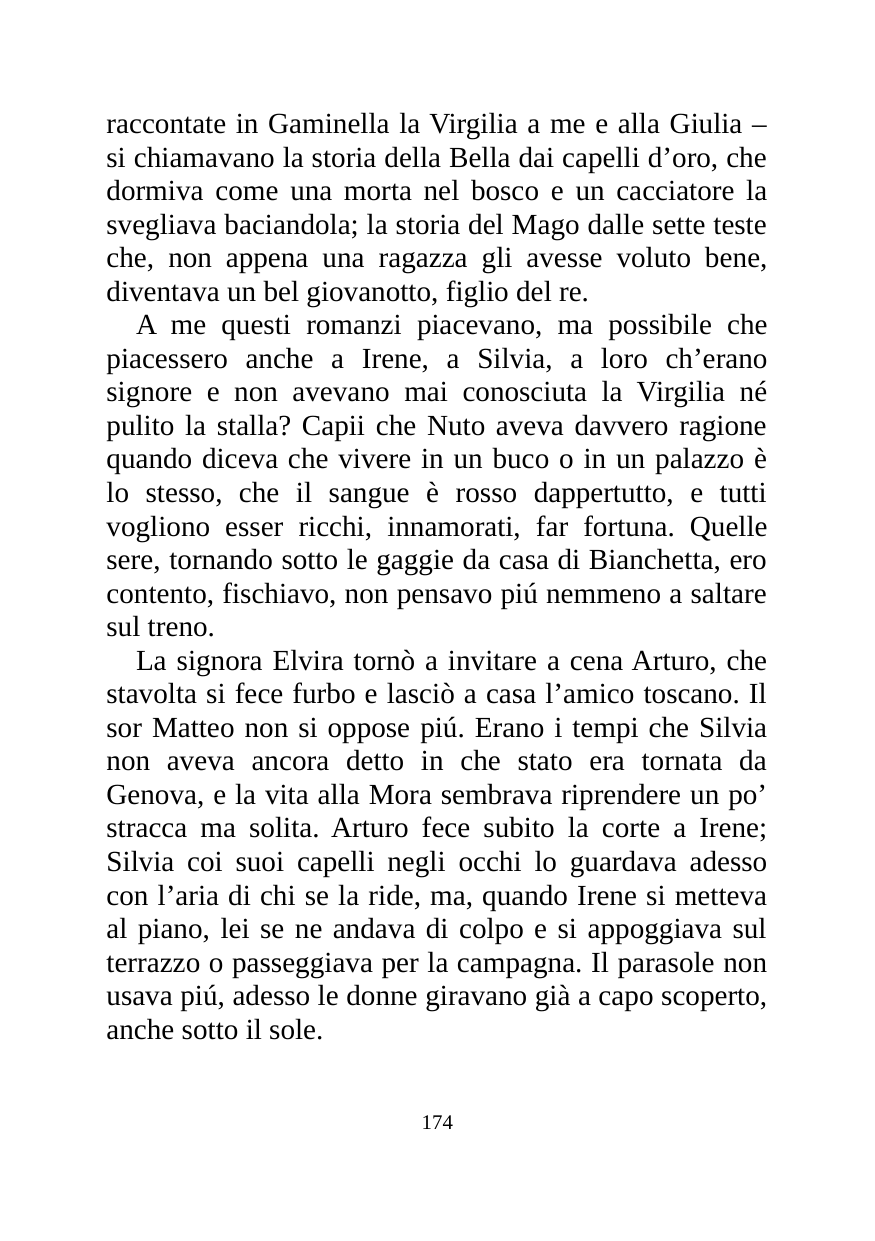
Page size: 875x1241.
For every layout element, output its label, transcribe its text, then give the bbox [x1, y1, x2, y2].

text La signora Elvira tornò a invitare a cena Arturo, che stavolta si fece furbo e lasciò a casa l’amico toscano. Il sor Matteo non si oppose piú. Erano i tempi che Silvia non aveva ancora detto in che stato era tornata da Genova, e la vita alla Mora sembrava riprendere un po’ stracca ma solita. Arturo fece subito la corte a Irene; Silvia coi suoi capelli negli occhi lo guardava adesso con l’aria di chi se la ride, ma, quando Irene si metteva al piano, lei se ne andava di colpo e si appoggiava sul terrazzo o passeggiava per la campagna. Il parasole non usava piú, adesso le donne giravano già a capo scoperto, anche sotto il sole. [106, 643, 768, 1045]
text raccontate in Gaminella la Virgilia a me e alla Giulia – si chiamavano la storia della Bella dai capelli d’oro, che dormiva come una morta nel bosco e un cacciatore la svegliava baciandola; la storia del Mago dalle sette teste che, non appena una ragazza gli avesse voluto bene, diventava un bel giovanotto, figlio del re. [106, 106, 768, 307]
text A me questi romanzi piacevano, ma possibile che piacessero anche a Irene, a Silvia, a loro ch’erano signore e non avevano mai conosciuta la Virgilia né pulito la stalla? Capii che Nuto aveva davvero ragione quando diceva che vivere in un buco o in un palazzo è lo stesso, che il sangue è rosso dappertutto, e tutti vogliono esser ricchi, innamorati, far fortuna. Quelle sere, tornando sotto le gaggie da casa di Bianchetta, ero contento, fischiavo, non pensavo piú nemmeno a saltare sul treno. [106, 307, 768, 643]
